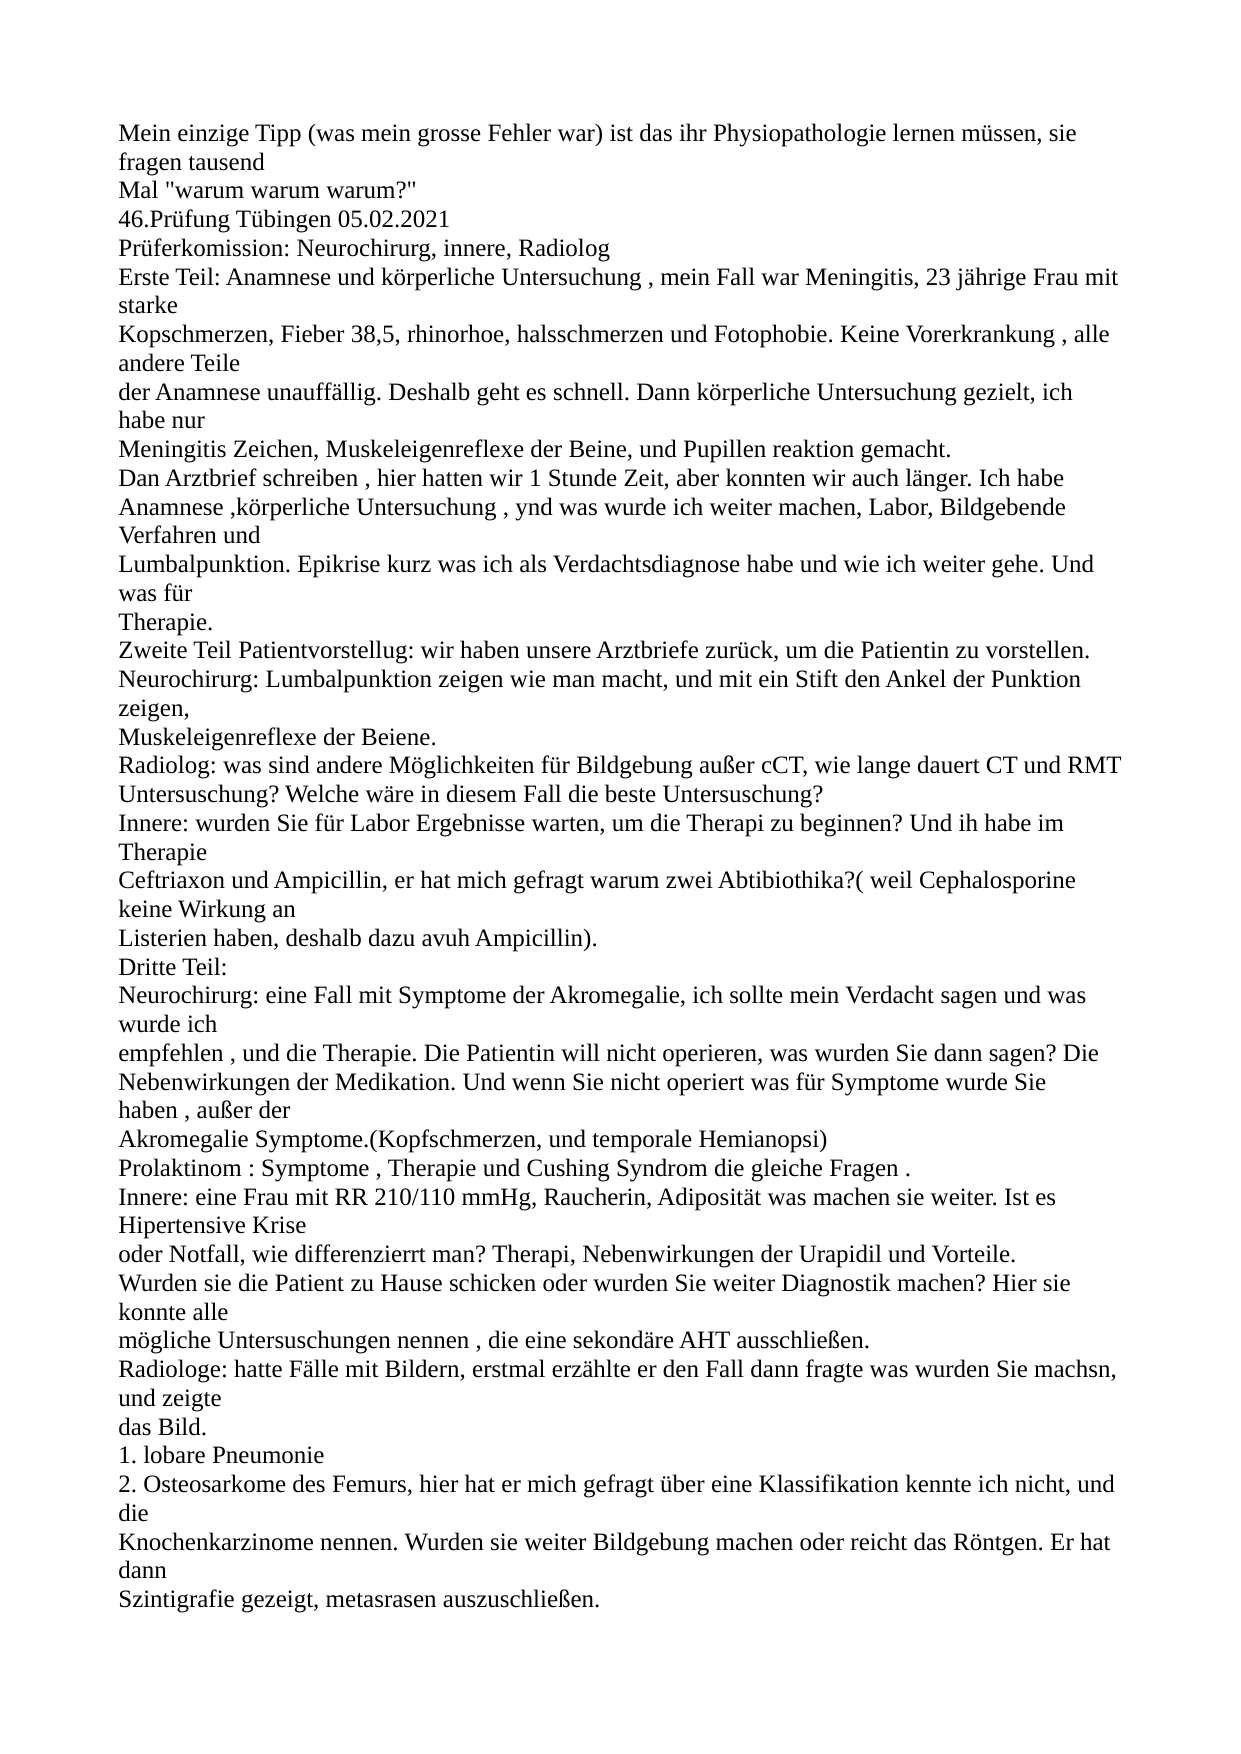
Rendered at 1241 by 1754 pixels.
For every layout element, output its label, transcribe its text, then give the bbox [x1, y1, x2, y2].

text Radiologe: hatte Fälle mit Bildern, erstmal erzählte er den Fall dann fragte was wurden Sie machsn, und zeigte [118, 1354, 1122, 1412]
text Akromegalie Symptome.(Kopfschmerzen, und temporale Hemianopsi) [118, 1124, 1122, 1153]
text Knochenkarzinome nennen. Wurden sie weiter Bildgebung machen oder reicht das Röntgen. Er hat dann [118, 1527, 1122, 1584]
text Therapie. [118, 607, 1122, 636]
text Mein einzige Tipp (was mein grosse Fehler war) ist das ihr Physiopathologie lernen müssen, sie fragen tausend [118, 118, 1122, 176]
text Prolaktinom : Symptome , Therapie und Cushing Syndrom die gleiche Fragen . [118, 1153, 1122, 1182]
text der Anamnese unauffällig. Deshalb geht es schnell. Dann körperliche Untersuchung gezielt, ich habe nur [118, 377, 1122, 434]
text Innere: wurden Sie für Labor Ergebnisse warten, um die Therapi zu beginnen? Und ih habe im Therapie [118, 808, 1122, 866]
text Innere: eine Frau mit RR 210/110 mmHg, Raucherin, Adiposität was machen sie weiter. Ist es Hipertensive Krise [118, 1182, 1122, 1239]
text 46.Prüfung Tübingen 05.02.2021 [118, 204, 1122, 233]
text Dritte Teil: [118, 952, 1122, 981]
text Meningitis Zeichen, Muskeleigenreflexe der Beine, und Pupillen reaktion gemacht. [118, 434, 1122, 463]
text Szintigrafie gezeigt, metasrasen auszuschließen. [118, 1584, 1122, 1613]
text 1. lobare Pneumonie [118, 1441, 1122, 1469]
text Neurochirurg: eine Fall mit Symptome der Akromegalie, ich sollte mein Verdacht sagen und was wurde ich [118, 981, 1122, 1038]
text Wurden sie die Patient zu Hause schicken oder wurden Sie weiter Diagnostik machen? Hier sie konnte alle [118, 1268, 1122, 1326]
text Mal "warum warum warum?" [118, 176, 1122, 204]
text Listerien haben, deshalb dazu avuh Ampicillin). [118, 923, 1122, 952]
text Prüferkomission: Neurochirurg, innere, Radiolog [118, 233, 1122, 262]
text 2. Osteosarkome des Femurs, hier hat er mich gefragt über eine Klassifikation kennte ich nicht, und die [118, 1469, 1122, 1527]
text Ceftriaxon und Ampicillin, er hat mich gefragt warum zwei Abtibiothika?( weil Cephalosporine keine Wirkung an [118, 866, 1122, 923]
text oder Notfall, wie differenzierrt man? Therapi, Nebenwirkungen der Urapidil und Vorteile. [118, 1239, 1122, 1268]
text Dan Arztbrief schreiben , hier hatten wir 1 Stunde Zeit, aber konnten wir auch länger. Ich habe [118, 463, 1122, 492]
text Kopschmerzen, Fieber 38,5, rhinorhoe, halsschmerzen und Fotophobie. Keine Vorerkrankung , alle andere Teile [118, 319, 1122, 377]
text Neurochirurg: Lumbalpunktion zeigen wie man macht, und mit ein Stift den Ankel der Punktion zeigen, [118, 664, 1122, 722]
text Untersuschung? Welche wäre in diesem Fall die beste Untersuschung? [118, 779, 1122, 808]
text das Bild. [118, 1412, 1122, 1441]
text Radiolog: was sind andere Möglichkeiten für Bildgebung außer cCT, wie lange dauert CT und RMT [118, 751, 1122, 779]
text Zweite Teil Patientvorstellug: wir haben unsere Arztbriefe zurück, um die Patientin zu vorstellen. [118, 636, 1122, 664]
text Anamnese ,körperliche Untersuchung , ynd was wurde ich weiter machen, Labor, Bildgebende Verfahren und [118, 492, 1122, 549]
text mögliche Untersuschungen nennen , die eine sekondäre AHT ausschließen. [118, 1326, 1122, 1354]
text Lumbalpunktion. Epikrise kurz was ich als Verdachtsdiagnose habe und wie ich weiter gehe. Und was für [118, 549, 1122, 607]
text Muskeleigenreflexe der Beiene. [118, 722, 1122, 751]
text Nebenwirkungen der Medikation. Und wenn Sie nicht operiert was für Symptome wurde Sie haben , außer der [118, 1067, 1122, 1124]
text empfehlen , und die Therapie. Die Patientin will nicht operieren, was wurden Sie dann sagen? Die [118, 1038, 1122, 1067]
text Erste Teil: Anamnese und körperliche Untersuchung , mein Fall war Meningitis, 23 jährige Frau mit starke [118, 262, 1122, 319]
